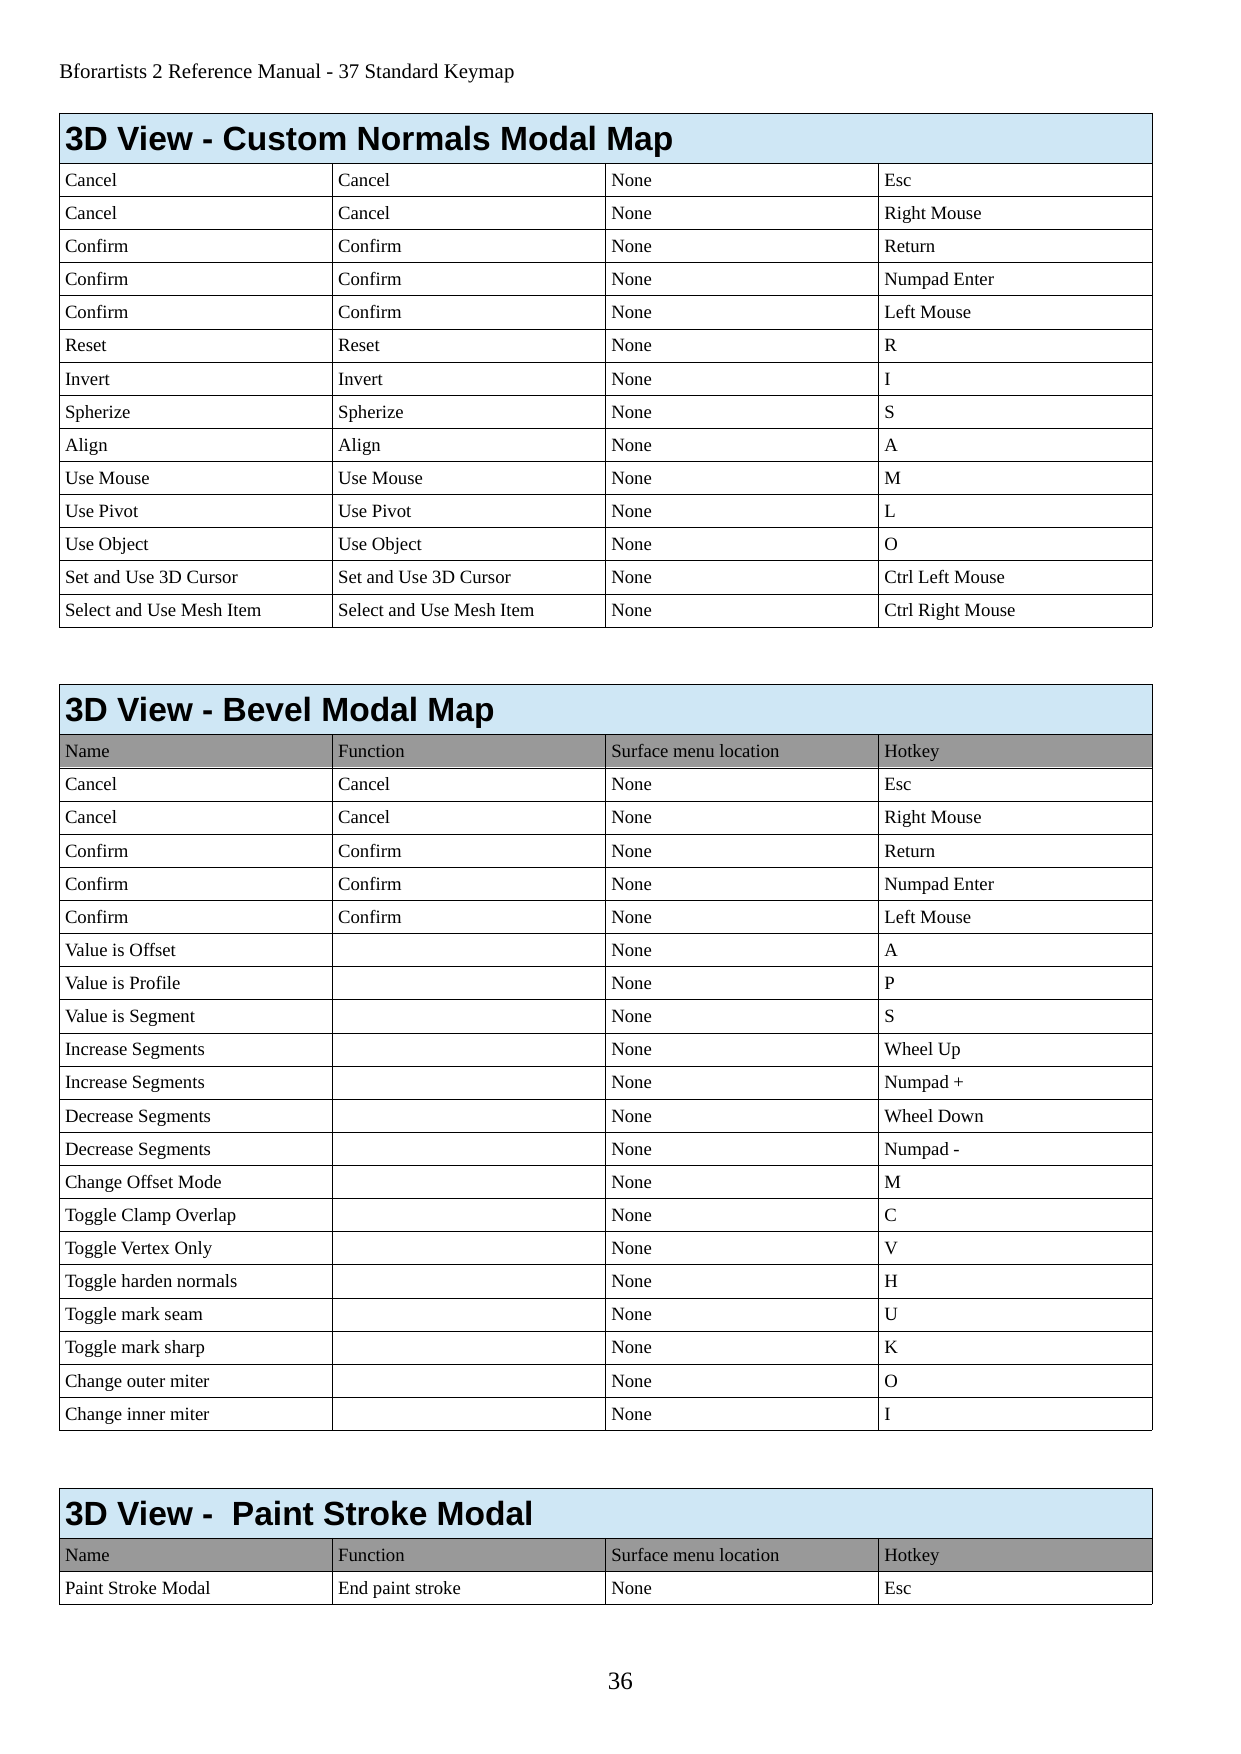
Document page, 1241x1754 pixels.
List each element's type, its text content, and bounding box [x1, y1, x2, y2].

table_cell None [606, 595, 878, 627]
table_cell Numpad + [879, 1067, 1152, 1099]
table_cell None [606, 528, 878, 560]
table_cell Value is Segment [60, 1000, 332, 1032]
table_cell Confirm [333, 296, 605, 328]
table_cell Cancel [60, 802, 332, 834]
table_cell M [879, 1166, 1152, 1198]
table_cell None [606, 197, 878, 229]
table_cell Decrease Segments [60, 1100, 332, 1132]
table_cell Confirm [60, 263, 332, 295]
table_cell Toggle Vertex Only [60, 1232, 332, 1264]
table_cell Invert [60, 363, 332, 395]
table_cell Toggle mark seam [60, 1299, 332, 1331]
table_cell Numpad Enter [879, 868, 1152, 900]
table_cell Set and Use 3D Cursor [333, 561, 605, 593]
table_cell Cancel [60, 164, 332, 196]
table_cell Set and Use 3D Cursor [60, 561, 332, 593]
table_cell Spherize [60, 396, 332, 428]
table_cell Invert [333, 363, 605, 395]
table_cell Increase Segments [60, 1034, 332, 1066]
table_cell [333, 1299, 605, 1331]
table_cell V [879, 1232, 1152, 1264]
table_cell A [879, 934, 1152, 966]
table_cell Left Mouse [879, 296, 1152, 328]
table_cell Esc [879, 164, 1152, 196]
table_cell None [606, 1232, 878, 1264]
table_cell C [879, 1199, 1152, 1231]
table_cell K [879, 1332, 1152, 1364]
table_cell [333, 1265, 605, 1297]
table_cell Cancel [60, 197, 332, 229]
table_cell Ctrl Left Mouse [879, 561, 1152, 593]
table_cell Toggle harden normals [60, 1265, 332, 1297]
table_cell Confirm [333, 230, 605, 262]
table_cell None [606, 802, 878, 834]
table_cell P [879, 967, 1152, 999]
table_cell None [606, 1034, 878, 1066]
table_cell None [606, 396, 878, 428]
table_cell [333, 1398, 605, 1430]
table_cell Return [879, 230, 1152, 262]
table_cell Use Object [333, 528, 605, 560]
table_cell Change outer miter [60, 1365, 332, 1397]
table_cell Confirm [60, 835, 332, 867]
table_cell Esc [879, 769, 1152, 801]
table_cell None [606, 230, 878, 262]
table_cell [333, 1199, 605, 1231]
table_cell Confirm [333, 835, 605, 867]
table_cell I [879, 363, 1152, 395]
table_cell None [606, 868, 878, 900]
table_cell Right Mouse [879, 802, 1152, 834]
table_cell Name [60, 735, 332, 767]
table_cell Confirm [60, 901, 332, 933]
table_cell None [606, 495, 878, 527]
table_cell Function [333, 735, 605, 767]
table_cell Align [60, 429, 332, 461]
table_cell Confirm [333, 868, 605, 900]
table_cell Use Pivot [60, 495, 332, 527]
table_cell Hotkey [879, 1539, 1152, 1571]
table_cell Toggle Clamp Overlap [60, 1199, 332, 1231]
table_cell Spherize [333, 396, 605, 428]
table_cell S [879, 396, 1152, 428]
table_header 3D View - Paint Stroke Modal [60, 1489, 1152, 1538]
table_cell [333, 1133, 605, 1165]
table_cell Use Mouse [333, 462, 605, 494]
table_cell None [606, 1332, 878, 1364]
table_cell None [606, 561, 878, 593]
table_cell Increase Segments [60, 1067, 332, 1099]
table_cell Esc [879, 1572, 1152, 1604]
table_cell Cancel [333, 197, 605, 229]
table_cell Ctrl Right Mouse [879, 595, 1152, 627]
table_cell Reset [60, 330, 332, 362]
table_cell Change Offset Mode [60, 1166, 332, 1198]
table_cell Cancel [333, 769, 605, 801]
table_cell H [879, 1265, 1152, 1297]
table_cell Align [333, 429, 605, 461]
table_cell Use Mouse [60, 462, 332, 494]
table_cell None [606, 1299, 878, 1331]
table_cell None [606, 1199, 878, 1231]
table_cell Name [60, 1539, 332, 1571]
table_cell O [879, 1365, 1152, 1397]
table_cell None [606, 330, 878, 362]
table_cell None [606, 1365, 878, 1397]
table_cell Cancel [333, 802, 605, 834]
table_cell [333, 934, 605, 966]
table_cell Use Object [60, 528, 332, 560]
table_cell Surface menu location [606, 1539, 878, 1571]
table_cell None [606, 1265, 878, 1297]
table_cell [333, 1332, 605, 1364]
table_cell Confirm [333, 263, 605, 295]
table_cell None [606, 296, 878, 328]
table_cell [333, 1067, 605, 1099]
table_cell Confirm [333, 901, 605, 933]
table_cell None [606, 462, 878, 494]
table_cell Return [879, 835, 1152, 867]
table_cell Toggle mark sharp [60, 1332, 332, 1364]
table_cell I [879, 1398, 1152, 1430]
table_cell [333, 1365, 605, 1397]
table_cell Cancel [60, 769, 332, 801]
table_cell None [606, 1166, 878, 1198]
table_cell None [606, 769, 878, 801]
table_cell R [879, 330, 1152, 362]
table_cell Right Mouse [879, 197, 1152, 229]
table_cell L [879, 495, 1152, 527]
table_cell None [606, 263, 878, 295]
table_cell [333, 1100, 605, 1132]
table_cell A [879, 429, 1152, 461]
table_cell None [606, 164, 878, 196]
table_cell S [879, 1000, 1152, 1032]
table_cell None [606, 1572, 878, 1604]
table_cell [333, 1034, 605, 1066]
table_cell Value is Offset [60, 934, 332, 966]
table_cell None [606, 1067, 878, 1099]
table_cell None [606, 934, 878, 966]
table_cell Numpad Enter [879, 263, 1152, 295]
table_cell [333, 1232, 605, 1264]
table_cell Function [333, 1539, 605, 1571]
table_cell [333, 967, 605, 999]
table_cell Change inner miter [60, 1398, 332, 1430]
table_header 3D View - Bevel Modal Map [60, 685, 1152, 734]
table_cell U [879, 1299, 1152, 1331]
table_cell End paint stroke [333, 1572, 605, 1604]
table_cell Wheel Down [879, 1100, 1152, 1132]
table_cell None [606, 901, 878, 933]
table_cell Wheel Up [879, 1034, 1152, 1066]
table_header 3D View - Custom Normals Modal Map [60, 114, 1152, 163]
table_cell Paint Stroke Modal [60, 1572, 332, 1604]
table_cell Confirm [60, 868, 332, 900]
table_cell [333, 1000, 605, 1032]
table_cell None [606, 1000, 878, 1032]
table_cell Value is Profile [60, 967, 332, 999]
table_cell Confirm [60, 296, 332, 328]
table_cell None [606, 429, 878, 461]
table_cell Hotkey [879, 735, 1152, 767]
table_cell None [606, 363, 878, 395]
table_cell Numpad - [879, 1133, 1152, 1165]
table_cell Confirm [60, 230, 332, 262]
table_cell None [606, 967, 878, 999]
table_cell None [606, 835, 878, 867]
table_cell Select and Use Mesh Item [333, 595, 605, 627]
table_cell Cancel [333, 164, 605, 196]
table_cell Decrease Segments [60, 1133, 332, 1165]
table_cell Reset [333, 330, 605, 362]
table_cell O [879, 528, 1152, 560]
table_cell M [879, 462, 1152, 494]
table_cell Use Pivot [333, 495, 605, 527]
table_cell Left Mouse [879, 901, 1152, 933]
table_cell None [606, 1398, 878, 1430]
table_cell None [606, 1100, 878, 1132]
table_cell Select and Use Mesh Item [60, 595, 332, 627]
table_cell Surface menu location [606, 735, 878, 767]
table_cell None [606, 1133, 878, 1165]
table_cell [333, 1166, 605, 1198]
